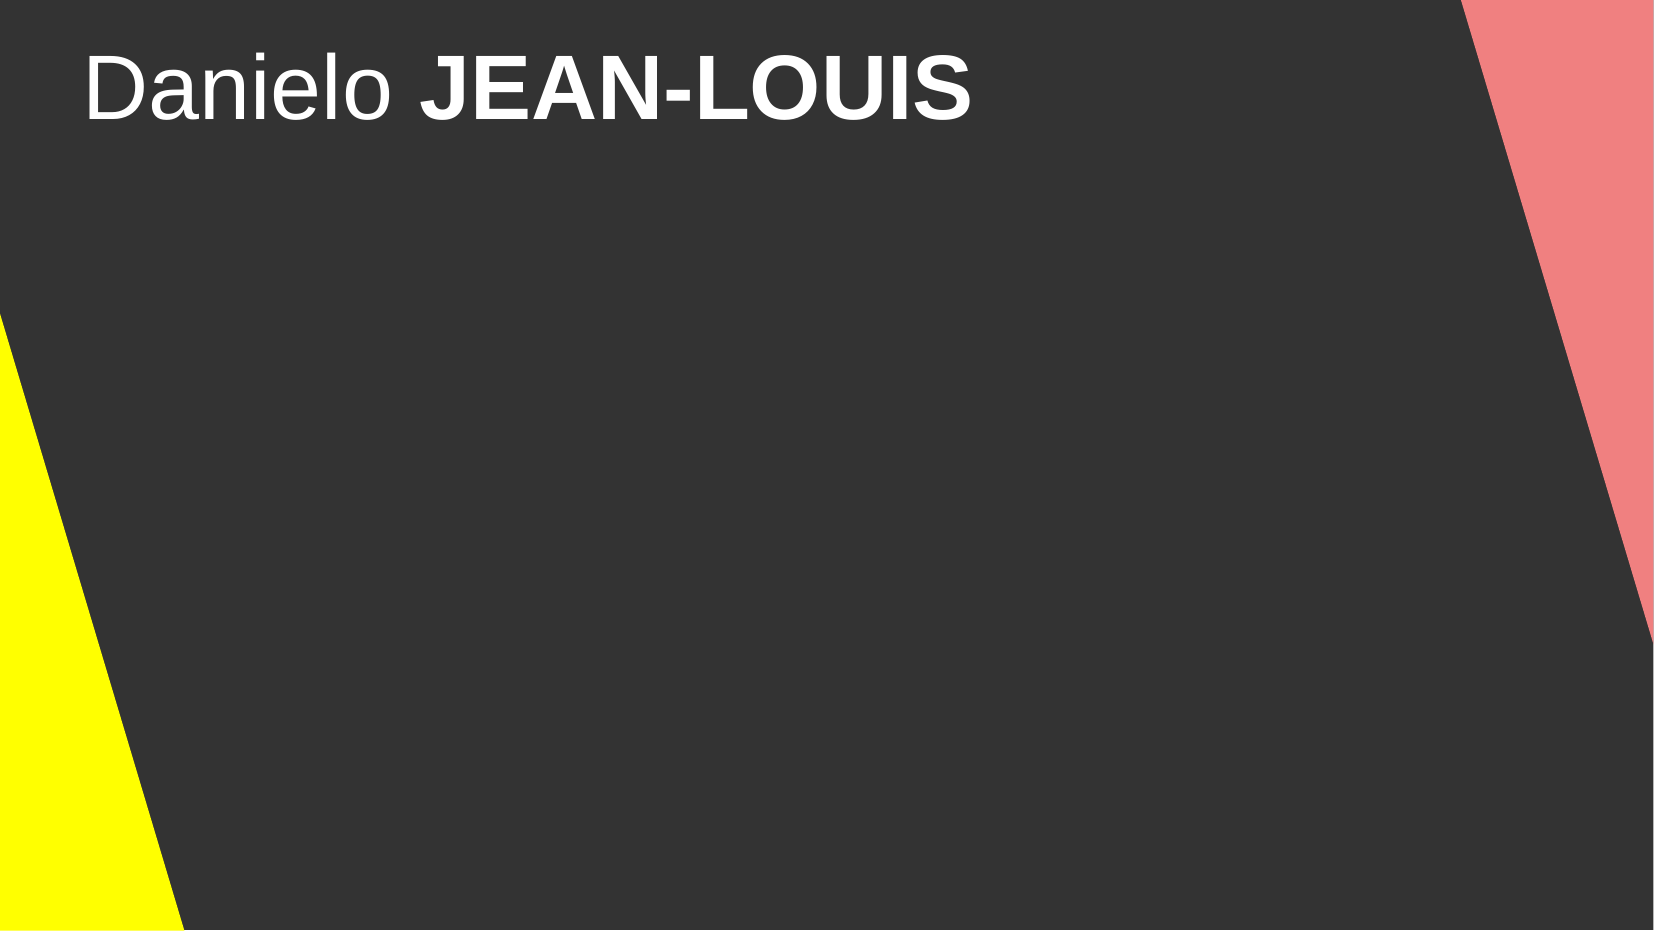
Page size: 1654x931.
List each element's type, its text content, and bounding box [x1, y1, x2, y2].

text_box [1460, 0, 1654, 647]
text_box [0, 313, 185, 931]
subtitle Danielo JEAN-LOUIS [82, 36, 1532, 242]
